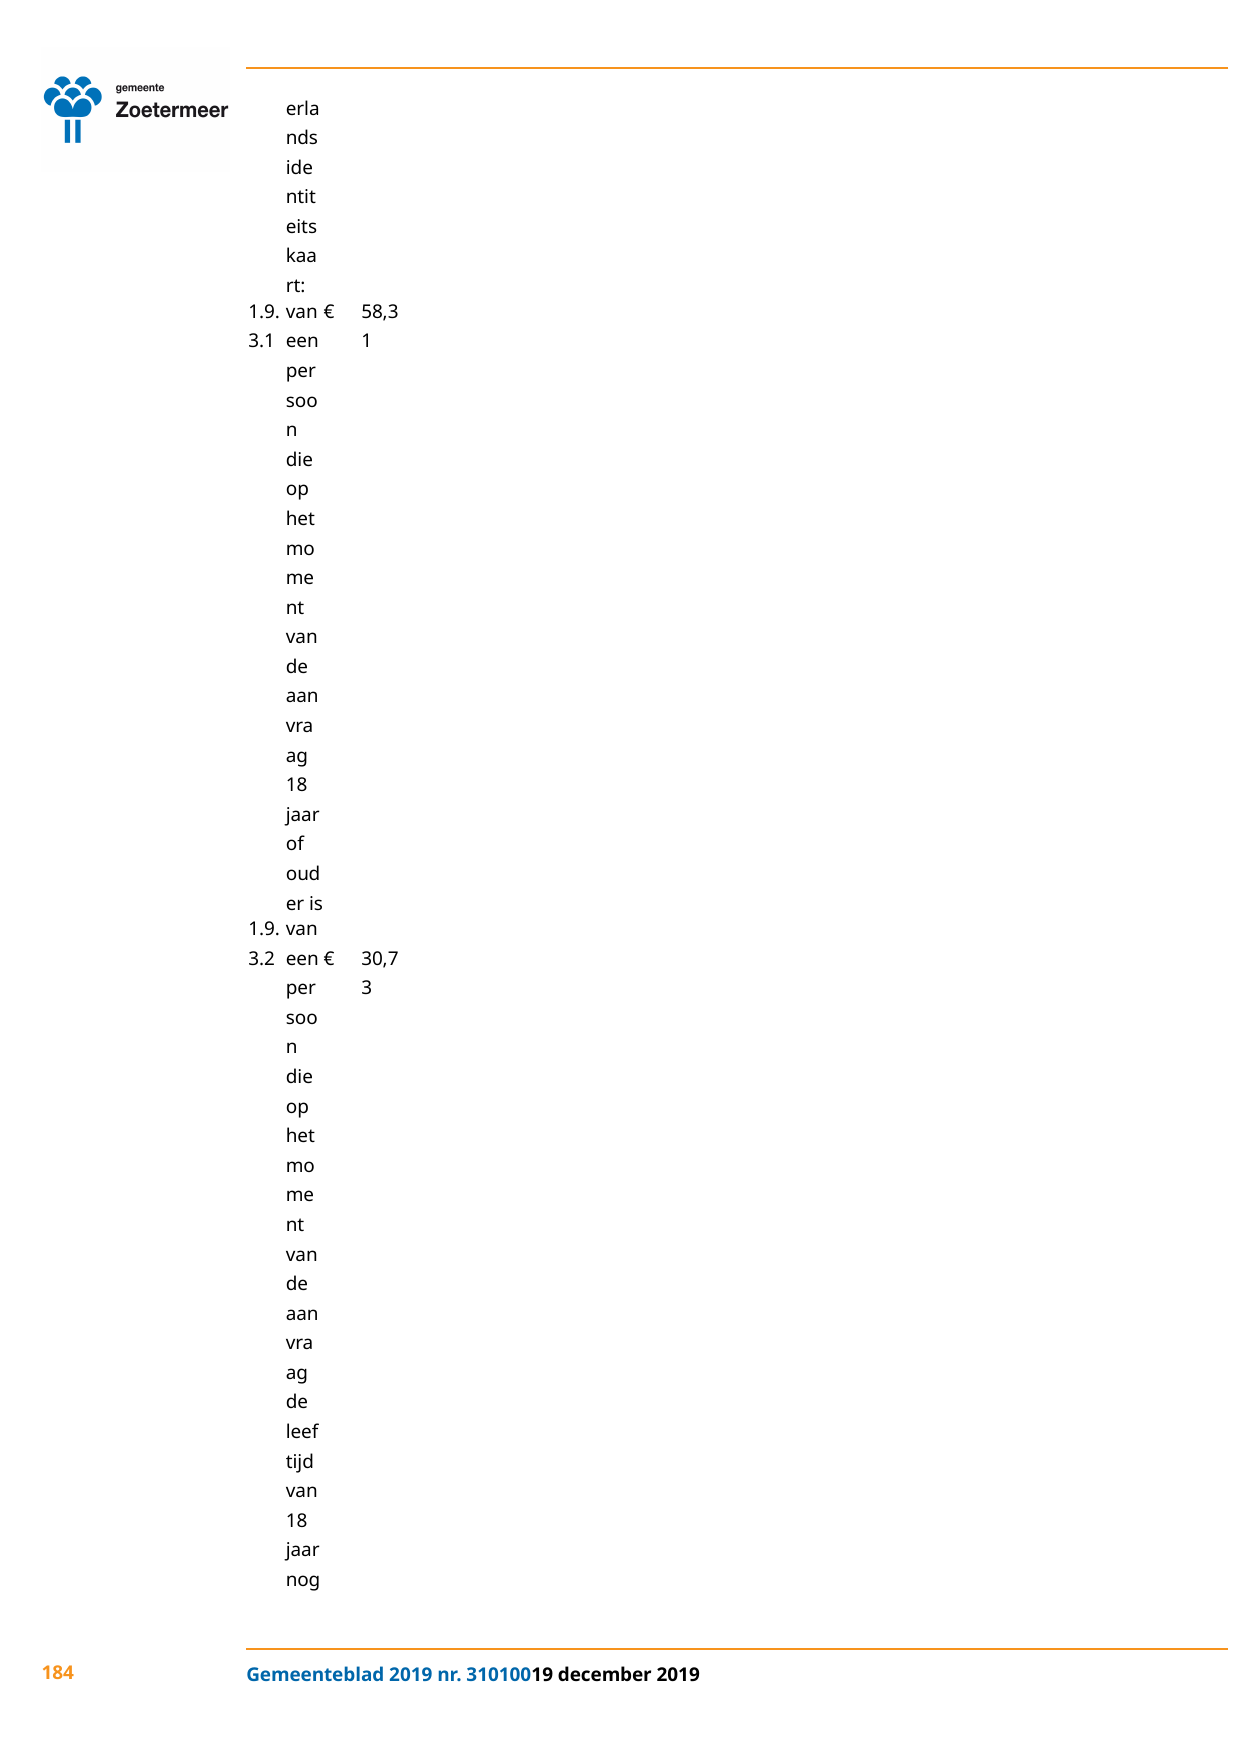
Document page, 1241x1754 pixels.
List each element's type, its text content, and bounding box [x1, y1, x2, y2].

table_cell 58,31 [361, 298, 398, 915]
table_cell € [323, 298, 361, 915]
picture [41, 47, 231, 172]
table_cell [361, 95, 398, 298]
table_cell 1.9.3.2 [248, 915, 286, 1592]
table_cell van een persoon die op het moment van de aanvraag 18 jaar of ouder is [286, 298, 323, 915]
table_cell erlands identiteitskaart: [286, 95, 323, 298]
table_cell [323, 95, 361, 298]
table_cell € [323, 915, 361, 1592]
table_cell van een persoon die op het moment van de aanvraag de leeftijd van 18 jaar nog [286, 915, 323, 1592]
table_cell 1.9.3.1 [248, 298, 286, 915]
table_cell [248, 95, 286, 298]
table_cell 30,73 [361, 915, 398, 1592]
